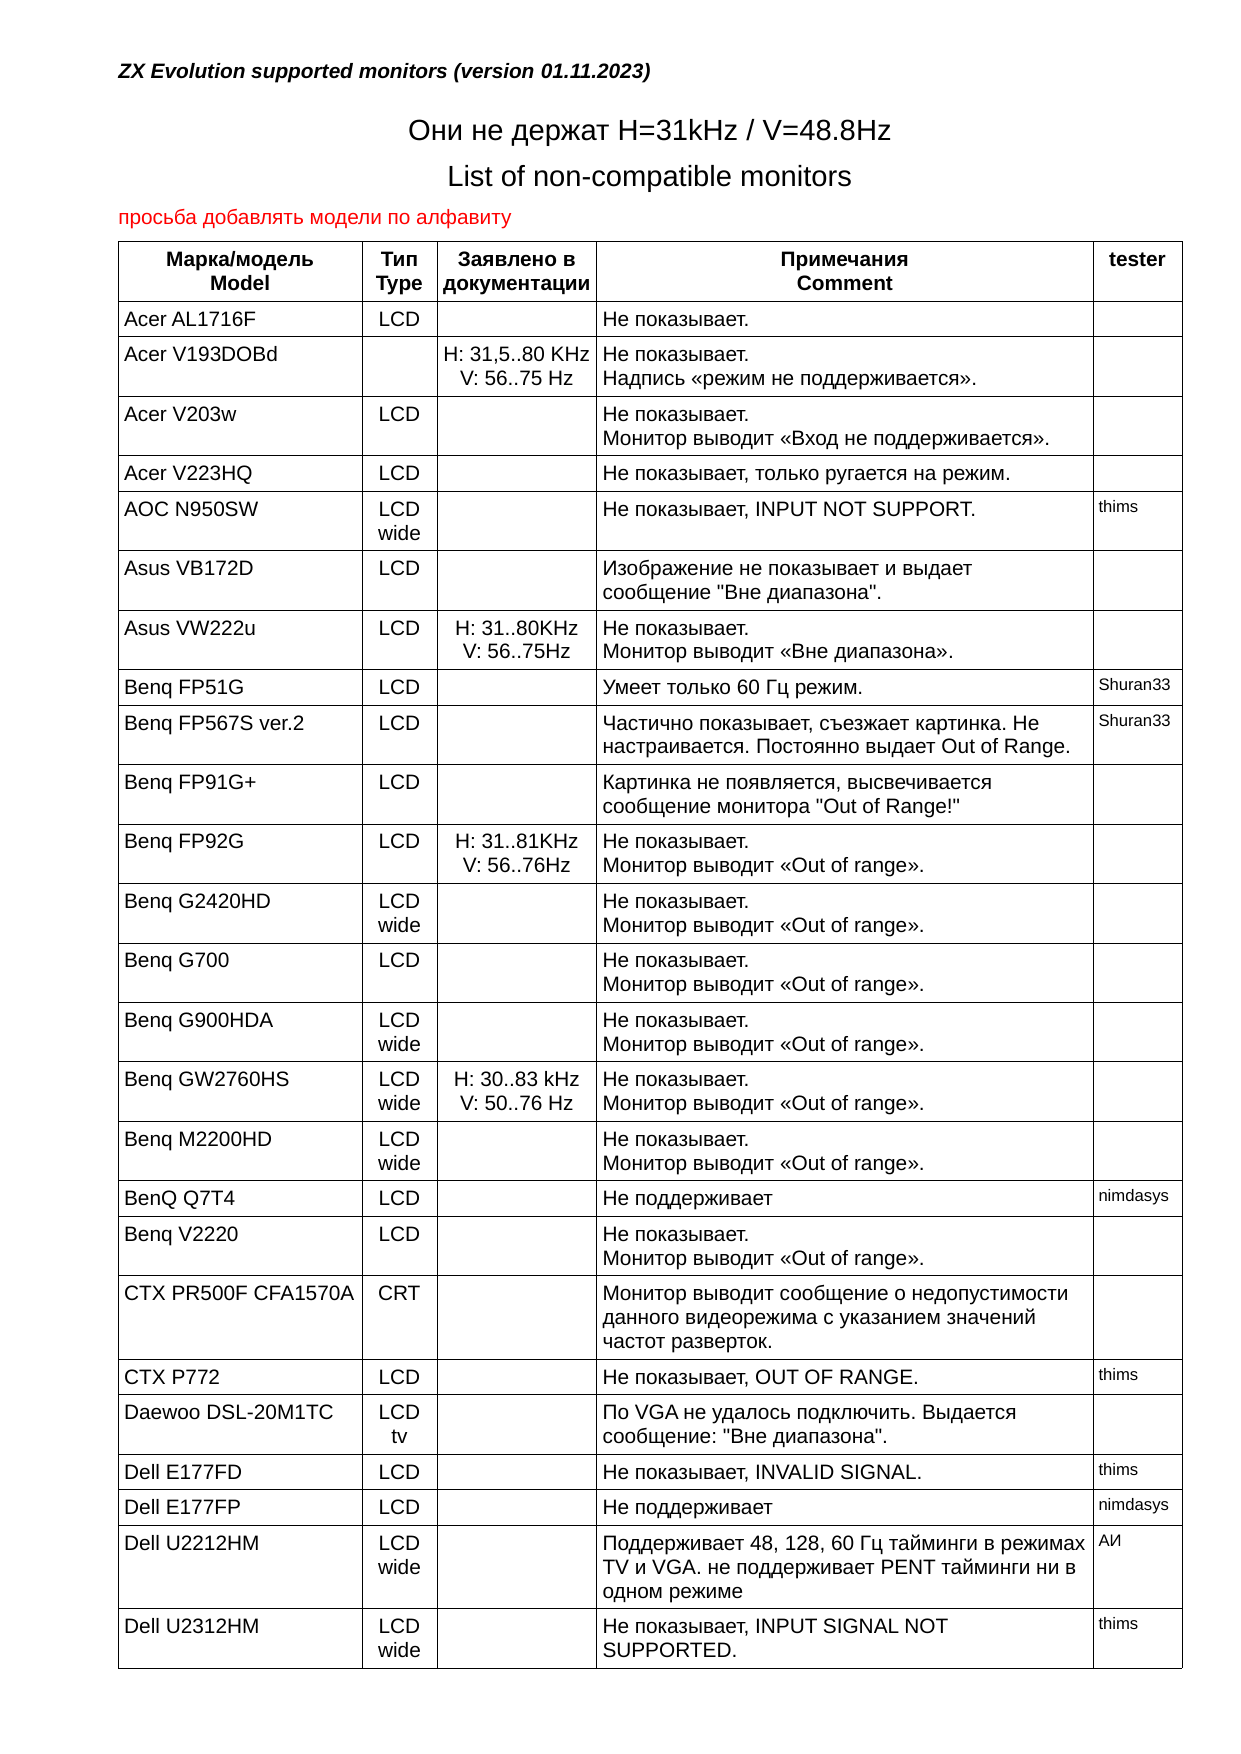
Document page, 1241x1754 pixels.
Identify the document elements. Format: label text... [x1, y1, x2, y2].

text Они не держат H=31kHz / V=48.8Hz [118, 112, 1181, 146]
table_cell [438, 456, 596, 491]
table_cell Shuran33 [1094, 706, 1182, 764]
table_cell [438, 1122, 596, 1180]
table_cell [438, 492, 596, 550]
table_cell LCD [363, 397, 437, 455]
table_cell Не поддерживает [597, 1490, 1093, 1525]
table_cell LCD [363, 1490, 437, 1525]
table_cell nimdasys [1094, 1490, 1182, 1525]
table_cell LCD wide [363, 1609, 437, 1668]
table_cell Benq GW2760HS [119, 1062, 362, 1121]
table_cell [438, 944, 596, 1002]
table_cell LCD wide [363, 492, 437, 550]
table_cell thims [1094, 492, 1182, 550]
table_cell Не показывает, OUT OF RANGE. [597, 1360, 1093, 1394]
table_cell Не показывает. Монитор выводит «Out of range». [597, 884, 1093, 942]
table_cell [438, 1360, 596, 1394]
table_cell LCD wide [363, 1526, 437, 1608]
table_cell [438, 1455, 596, 1489]
table_cell Не показывает. Монитор выводит «Out of range». [597, 1217, 1093, 1275]
table_cell Не показывает. Монитор выводит «Вход не поддерживается». [597, 397, 1093, 455]
table_cell Benq FP567S ver.2 [119, 706, 362, 764]
table_cell LCD [363, 1360, 437, 1394]
table_cell Benq M2200HD [119, 1122, 362, 1180]
table_cell Shuran33 [1094, 670, 1182, 704]
table_cell [1094, 611, 1182, 669]
table_cell АИ [1094, 1526, 1182, 1608]
table_cell Acer V203w [119, 397, 362, 455]
table_cell Частично показывает, съезжает картинка. Не настраивается. Постоянно выдает Out of Range. [597, 706, 1093, 764]
text List of non-compatible monitors [118, 158, 1181, 192]
table_cell thims [1094, 1609, 1182, 1668]
table_cell Dell U2312HM [119, 1609, 362, 1668]
table_cell Benq V2220 [119, 1217, 362, 1275]
table_cell LCD [363, 944, 437, 1002]
table_cell [1094, 337, 1182, 396]
table_cell [438, 1217, 596, 1275]
table_cell [438, 397, 596, 455]
table_cell [1094, 1062, 1182, 1121]
table_cell LCD [363, 1217, 437, 1275]
table_cell Не показывает. Надпись «режим не поддерживается». [597, 337, 1093, 396]
table_cell [1094, 1217, 1182, 1275]
table_cell thims [1094, 1360, 1182, 1394]
table_cell LCD wide [363, 1122, 437, 1180]
table_cell Не показывает, INPUT SIGNAL NOT SUPPORTED. [597, 1609, 1093, 1668]
table_cell [1094, 1003, 1182, 1061]
table_cell LCD [363, 456, 437, 491]
table_cell [438, 1609, 596, 1668]
table_cell Benq G700 [119, 944, 362, 1002]
table_cell [438, 1181, 596, 1216]
table_cell Acer V223HQ [119, 456, 362, 491]
table_cell Не показывает. Монитор выводит «Out of range». [597, 944, 1093, 1002]
table_cell [363, 337, 437, 396]
table_cell H: 31..80KHz V: 56..75Hz [438, 611, 596, 669]
table_cell LCD [363, 825, 437, 883]
table_cell Dell E177FP [119, 1490, 362, 1525]
table_cell [438, 670, 596, 704]
table_cell Поддерживает 48, 128, 60 Гц тайминги в режимах TV и VGA. не поддерживает PENT тайминги ни в одном режиме [597, 1526, 1093, 1608]
table_cell Не показывает, INPUT NOT SUPPORT. [597, 492, 1093, 550]
text просьба добавлять модели по алфавиту [118, 204, 1181, 228]
table_cell H: 31,5..80 KHz V: 56..75 Hz [438, 337, 596, 396]
table_cell [438, 1395, 596, 1454]
table_cell LCD [363, 706, 437, 764]
table_header Заявлено в документации [438, 242, 596, 301]
table_cell Asus VB172D [119, 551, 362, 609]
table_cell [1094, 1276, 1182, 1359]
table_cell Не поддерживает [597, 1181, 1093, 1216]
table_cell LCD wide [363, 1003, 437, 1061]
table_cell BenQ Q7T4 [119, 1181, 362, 1216]
table_cell LCD [363, 551, 437, 609]
table_cell Benq FP51G [119, 670, 362, 704]
table_cell Benq G900HDA [119, 1003, 362, 1061]
table_cell Benq FP91G+ [119, 765, 362, 823]
table_cell Не показывает, только ругается на режим. [597, 456, 1093, 491]
table_cell [1094, 1122, 1182, 1180]
table_cell [1094, 765, 1182, 823]
table_cell Не показывает. Монитор выводит «Out of range». [597, 825, 1093, 883]
table_header Марка/модель Model [119, 242, 362, 301]
table_cell LCD [363, 611, 437, 669]
table_cell LCD tv [363, 1395, 437, 1454]
table_cell [1094, 1395, 1182, 1454]
table_cell CTX P772 [119, 1360, 362, 1394]
table_cell [1094, 825, 1182, 883]
table_cell Умеет только 60 Гц режим. [597, 670, 1093, 704]
table_cell Не показывает. Монитор выводит «Out of range». [597, 1122, 1093, 1180]
table_cell nimdasys [1094, 1181, 1182, 1216]
table_cell По VGA не удалось подключить. Выдается сообщение: "Вне диапазона". [597, 1395, 1093, 1454]
table_cell [1094, 884, 1182, 942]
table_cell CRT [363, 1276, 437, 1359]
table_cell LCD [363, 765, 437, 823]
table_cell Acer V193DOBd [119, 337, 362, 396]
table_cell Mонитор выводит сообщение о недопустимости данного видеорежима с указанием значений частот разверток. [597, 1276, 1093, 1359]
table_cell H: 30..83 kHz V: 50..76 Hz [438, 1062, 596, 1121]
table_cell Не показывает. Монитор выводит «Out of range». [597, 1062, 1093, 1121]
table_cell [438, 1276, 596, 1359]
table_cell Не показывает. Монитор выводит «Out of range». [597, 1003, 1093, 1061]
table_cell Dell E177FD [119, 1455, 362, 1489]
table_cell LCD [363, 302, 437, 336]
table_cell [438, 302, 596, 336]
table_cell [438, 884, 596, 942]
table_cell [438, 706, 596, 764]
table_cell Не показывает. Монитор выводит «Вне диапазона». [597, 611, 1093, 669]
table_cell [438, 1526, 596, 1608]
table_header Примечания Comment [597, 242, 1093, 301]
table_cell Benq G2420HD [119, 884, 362, 942]
table_cell AOC N950SW [119, 492, 362, 550]
table_cell Картинка не появляется, высвечивается сообщение монитора "Out of Range!" [597, 765, 1093, 823]
table_cell thims [1094, 1455, 1182, 1489]
table_cell CTX PR500F CFA1570A [119, 1276, 362, 1359]
table_cell [1094, 944, 1182, 1002]
table_cell H: 31..81KHz V: 56..76Hz [438, 825, 596, 883]
table_cell Не показывает, INVALID SIGNAL. [597, 1455, 1093, 1489]
table_cell [438, 551, 596, 609]
table_cell [438, 1003, 596, 1061]
table_cell Daewoo DSL-20M1TC [119, 1395, 362, 1454]
table_cell Изображение не показывает и выдает сообщение "Вне диапазона". [597, 551, 1093, 609]
table_cell [1094, 551, 1182, 609]
table_cell LCD [363, 1455, 437, 1489]
table_cell [438, 1490, 596, 1525]
table_cell LCD [363, 1181, 437, 1216]
table_cell Acer AL1716F [119, 302, 362, 336]
table_cell LCD wide [363, 1062, 437, 1121]
table_cell Benq FP92G [119, 825, 362, 883]
table_cell LCD [363, 670, 437, 704]
table_cell Asus VW222u [119, 611, 362, 669]
table_cell Dell U2212HM [119, 1526, 362, 1608]
table_cell LCD wide [363, 884, 437, 942]
table_cell [1094, 456, 1182, 491]
table_header Тип Type [363, 242, 437, 301]
table_cell [1094, 302, 1182, 336]
table_header tester [1094, 242, 1182, 301]
table_cell Не показывает. [597, 302, 1093, 336]
table_cell [1094, 397, 1182, 455]
table_cell [438, 765, 596, 823]
